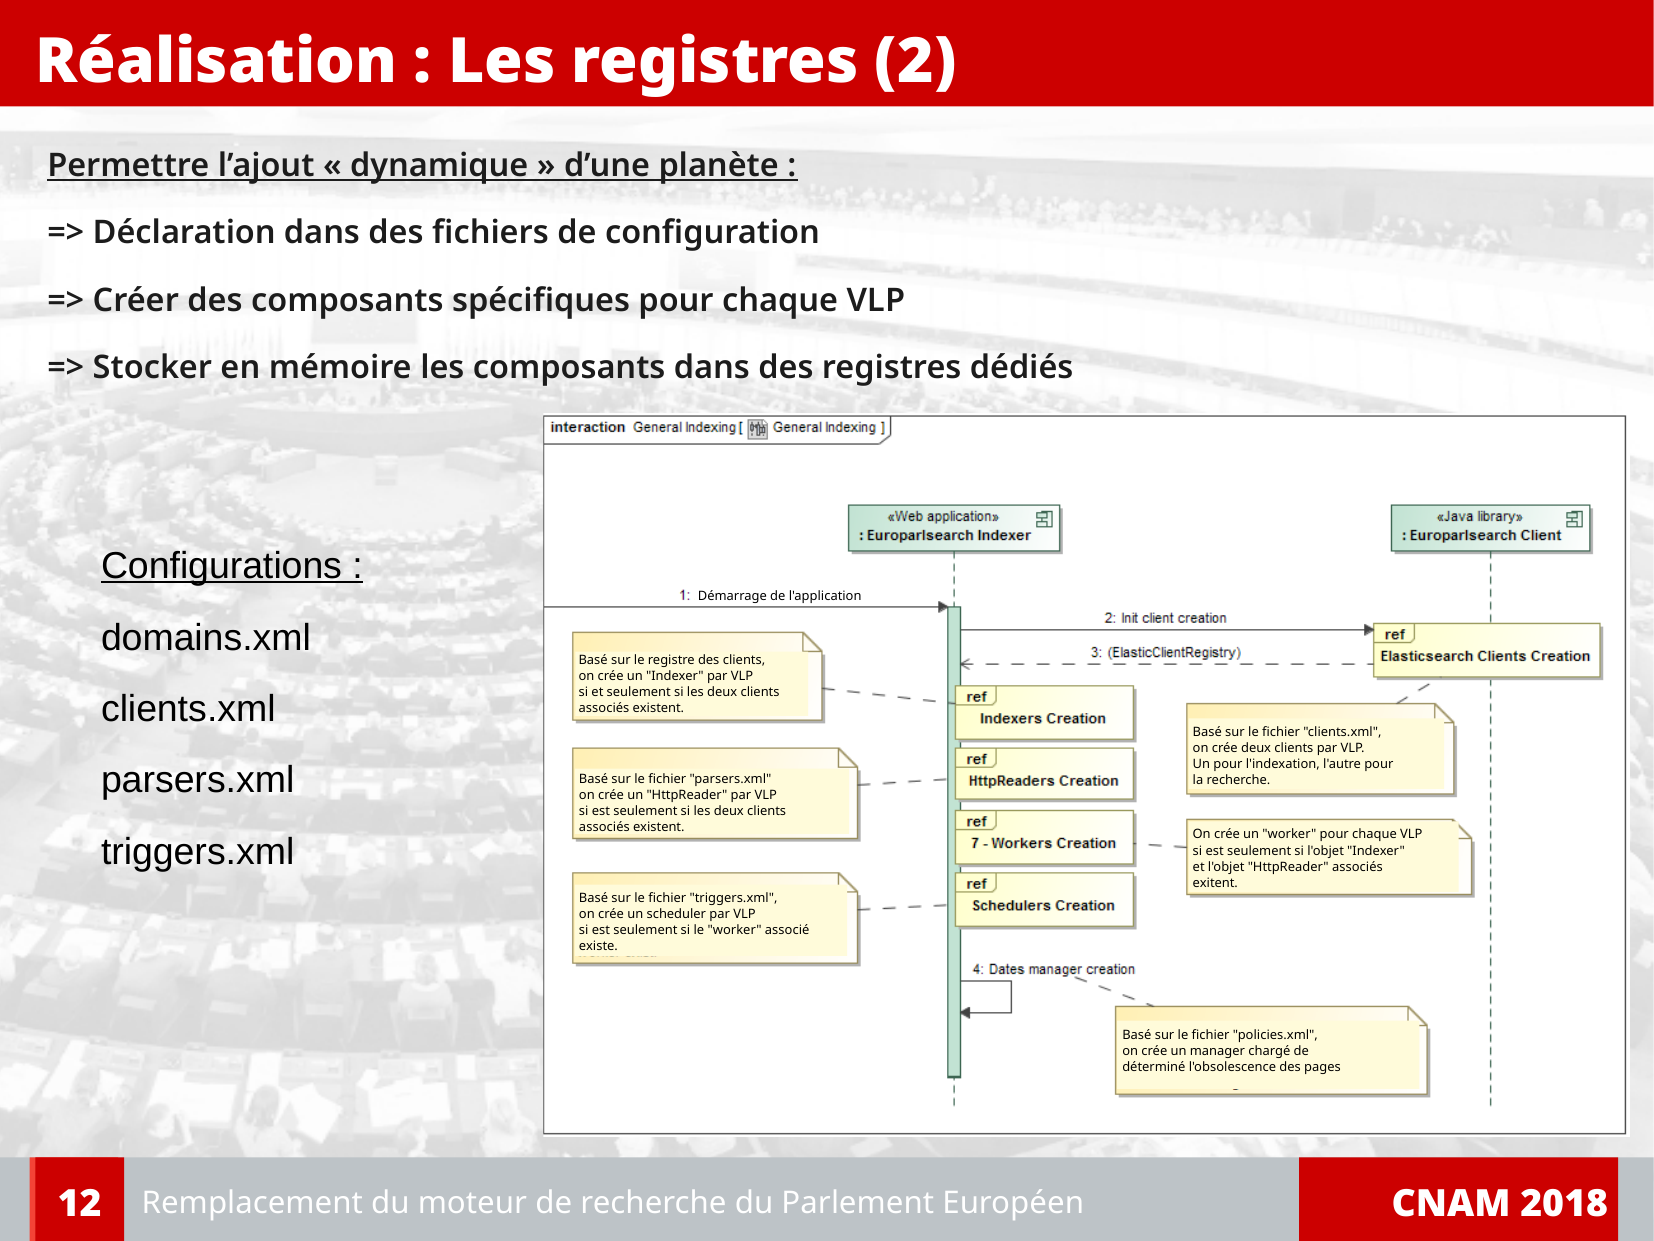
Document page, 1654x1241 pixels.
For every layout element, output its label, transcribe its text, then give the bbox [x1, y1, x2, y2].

list Permettre l’ajout « dynamique » d’une planète : => Déclaration dans des fichiers de configuration => Créer des composants spécifiques pour chaque VLP => Stocker en mémoire les composants dans des registres dédiés [47, 141, 1630, 390]
text_box Configurations : domains.xml clients.xml parsers.xml triggers.xml [86, 537, 378, 880]
picture [0, 107, 1654, 1163]
title Réalisation : Les registres (2) [35, 0, 1571, 101]
